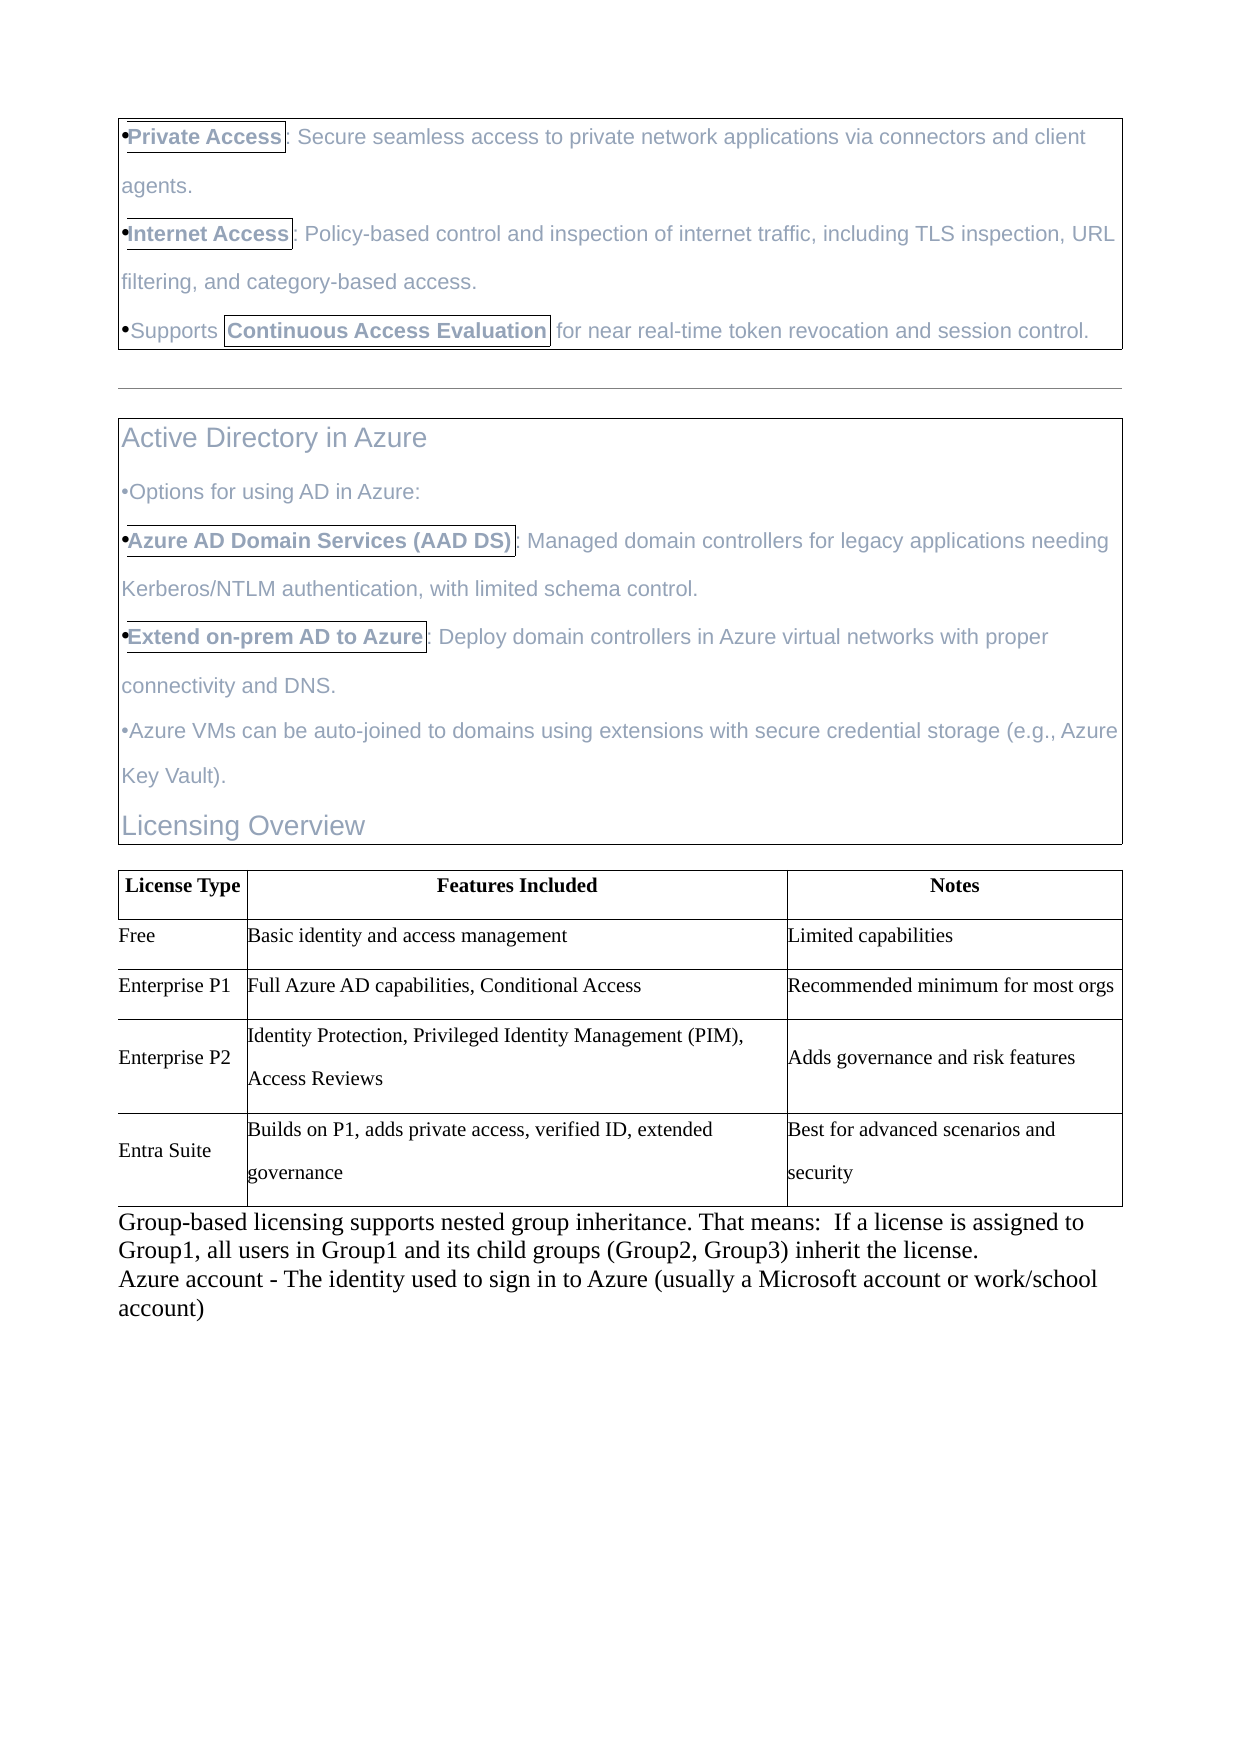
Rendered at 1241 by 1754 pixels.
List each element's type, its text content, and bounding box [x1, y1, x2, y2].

table_cell Recommended minimum for most orgs [788, 970, 1122, 1019]
subtitle Active Directory in Azure [119, 419, 1122, 453]
table_cell Identity Protection, Privileged Identity Management (PIM), Access Reviews [248, 1020, 787, 1112]
table_cell Best for advanced scenarios and security [788, 1114, 1122, 1206]
list Private Access: Secure seamless access to private network applications via connectors and client agents. [119, 119, 1122, 198]
table_cell Free [118, 920, 247, 969]
table_cell Enterprise P2 [118, 1020, 247, 1112]
list Azure AD Domain Services (AAD DS): Managed domain controllers for legacy applications needing Kerberos/NTLM authentication, with limited schema control. [119, 522, 1122, 601]
table_cell Enterprise P1 [118, 970, 247, 1019]
list Supports Continuous Access Evaluation for near real-time token revocation and session control. [119, 311, 1122, 349]
table_cell Full Azure AD capabilities, Conditional Access [248, 970, 787, 1019]
table_header Notes [788, 871, 1122, 919]
list Azure VMs can be auto-joined to domains using extensions with secure credential storage (e.g., Azure Key Vault). [119, 715, 1122, 788]
table_cell Entra Suite [118, 1114, 247, 1206]
subtitle Licensing Overview [119, 806, 1122, 844]
list Options for using AD in Azure: [119, 476, 1122, 504]
table_cell Basic identity and access management [248, 920, 787, 969]
table_cell Limited capabilities [788, 920, 1122, 969]
table_cell Builds on P1, adds private access, verified ID, extended governance [248, 1114, 787, 1206]
text Group-based licensing supports nested group inheritance. That means: If a license is assigned to Group1, all users in Group1 and its child groups (Group2, Group3) inherit the license. [118, 1207, 1122, 1264]
table_header Features Included [248, 871, 787, 919]
list Internet Access: Policy-based control and inspection of internet traffic, including TLS inspection, URL filtering, and category-based access. [119, 215, 1122, 294]
table_cell Adds governance and risk features [788, 1020, 1122, 1112]
table_header License Type [119, 871, 247, 919]
text Azure account - The identity used to sign in to Azure (usually a Microsoft account or work/school account) [118, 1264, 1122, 1322]
list Extend on-prem AD to Azure: Deploy domain controllers in Azure virtual networks with proper connectivity and DNS. [119, 618, 1122, 698]
